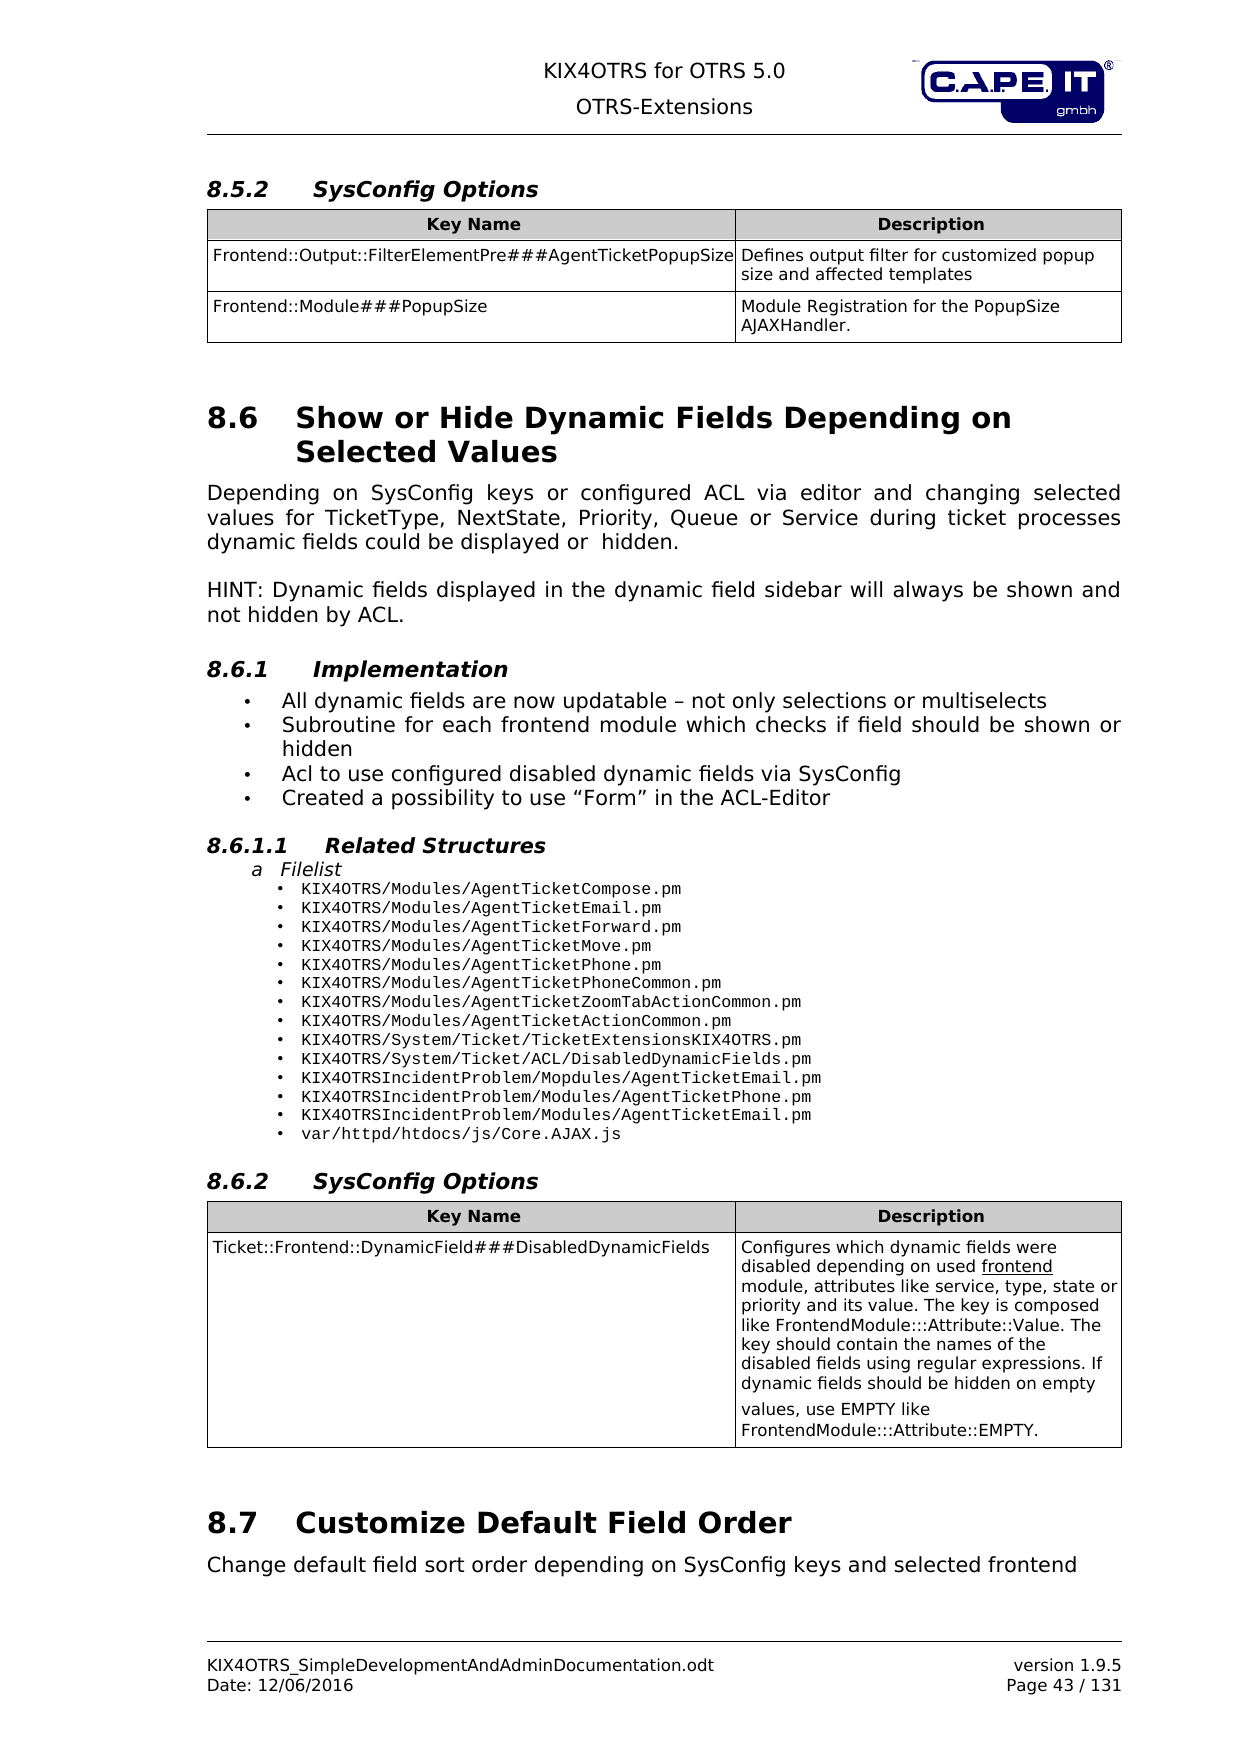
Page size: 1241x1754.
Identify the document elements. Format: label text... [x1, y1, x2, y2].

subtitle KIX4OTRS/Modules/AgentTicketActionCommon.pm [277, 1013, 1122, 1032]
subtitle Implementation [207, 657, 1122, 683]
table_header Description [736, 1202, 1121, 1232]
table_cell Frontend::Output::FilterElementPre###AgentTicketPopupSize [208, 241, 735, 291]
text Change default field sort order depending on SysConfig keys and selected frontend [207, 1553, 1122, 1577]
subtitle KIX4OTRS/System/Ticket/TicketExtensionsKIX4OTRS.pm [277, 1032, 1122, 1050]
subtitle KIX4OTRS/Modules/AgentTicketZoomTabActionCommon.pm [277, 994, 1122, 1013]
table_header Key Name [208, 210, 735, 239]
table_cell Frontend::Module###PopupSize [208, 292, 735, 342]
subtitle KIX4OTRSIncidentProblem/Modules/AgentTicketEmail.pm [277, 1107, 1122, 1126]
table_cell Module Registration for the PopupSize AJAXHandler. [736, 292, 1121, 342]
table_cell Ticket::Frontend::DynamicField###DisabledDynamicFields [208, 1233, 735, 1447]
subtitle KIX4OTRS/Modules/AgentTicketPhone.pm [277, 956, 1122, 975]
subtitle Filelist [251, 859, 1122, 881]
table_header Description [736, 210, 1121, 239]
table_header Key Name [208, 1202, 735, 1232]
table_cell Defines output filter for customized popup size and affected templates [736, 241, 1121, 291]
subtitle KIX4OTRS/Modules/AgentTicketForward.pm [277, 918, 1122, 937]
text HINT: Dynamic fields displayed in the dynamic field sidebar will always be shown and not hidden by ACL. [207, 578, 1122, 627]
subtitle KIX4OTRS/Modules/AgentTicketMove.pm [277, 937, 1122, 956]
subtitle var/httpd/htdocs/js/Core.AJAX.js [277, 1126, 1122, 1145]
text Depending on SysConfig keys or configured ACL via editor and changing selected values for TicketType, NextState, Priority, Queue or Service during ticket processes dynamic fields could be displayed or hidden. [207, 481, 1122, 554]
subtitle KIX4OTRS/Modules/AgentTicketPhoneCommon.pm [277, 975, 1122, 994]
subtitle SysConfig Options [207, 1169, 1122, 1195]
subtitle Related Structures [207, 834, 1122, 859]
table_cell Configures which dynamic fields were disabled depending on used frontend module, attributes like service, type, state or priority and its value. The key is composed like FrontendModule:::Attribute::Value. The key should contain the names of the disabled fields using regular expressions. If dynamic fields should be hidden on empty values, use EMPTY like FrontendModule:::Attribute::EMPTY. [736, 1233, 1121, 1447]
picture [921, 60, 1114, 123]
list All dynamic fields are now updatable – not only selections or multiselects [244, 689, 1122, 713]
list Acl to use configured disabled dynamic fields via SysConfig [244, 762, 1122, 786]
list Created a possibility to use “Form” in the ACL-Editor [244, 786, 1122, 810]
subtitle SysConfig Options [207, 177, 1122, 203]
list Subroutine for each frontend module which checks if field should be shown or hidden [244, 713, 1122, 762]
subtitle KIX4OTRSIncidentProblem/Mopdules/AgentTicketEmail.pm [277, 1069, 1122, 1088]
subtitle KIX4OTRS/Modules/AgentTicketEmail.pm [277, 899, 1122, 918]
subtitle KIX4OTRS/System/Ticket/ACL/DisabledDynamicFields.pm [277, 1050, 1122, 1069]
subtitle KIX4OTRS/Modules/AgentTicketCompose.pm [277, 881, 1122, 899]
subtitle Customize Default Field Order [207, 1506, 1122, 1540]
subtitle Show or Hide Dynamic Fields Depending on Selected Values [207, 401, 1122, 469]
subtitle KIX4OTRSIncidentProblem/Modules/AgentTicketPhone.pm [277, 1088, 1122, 1107]
